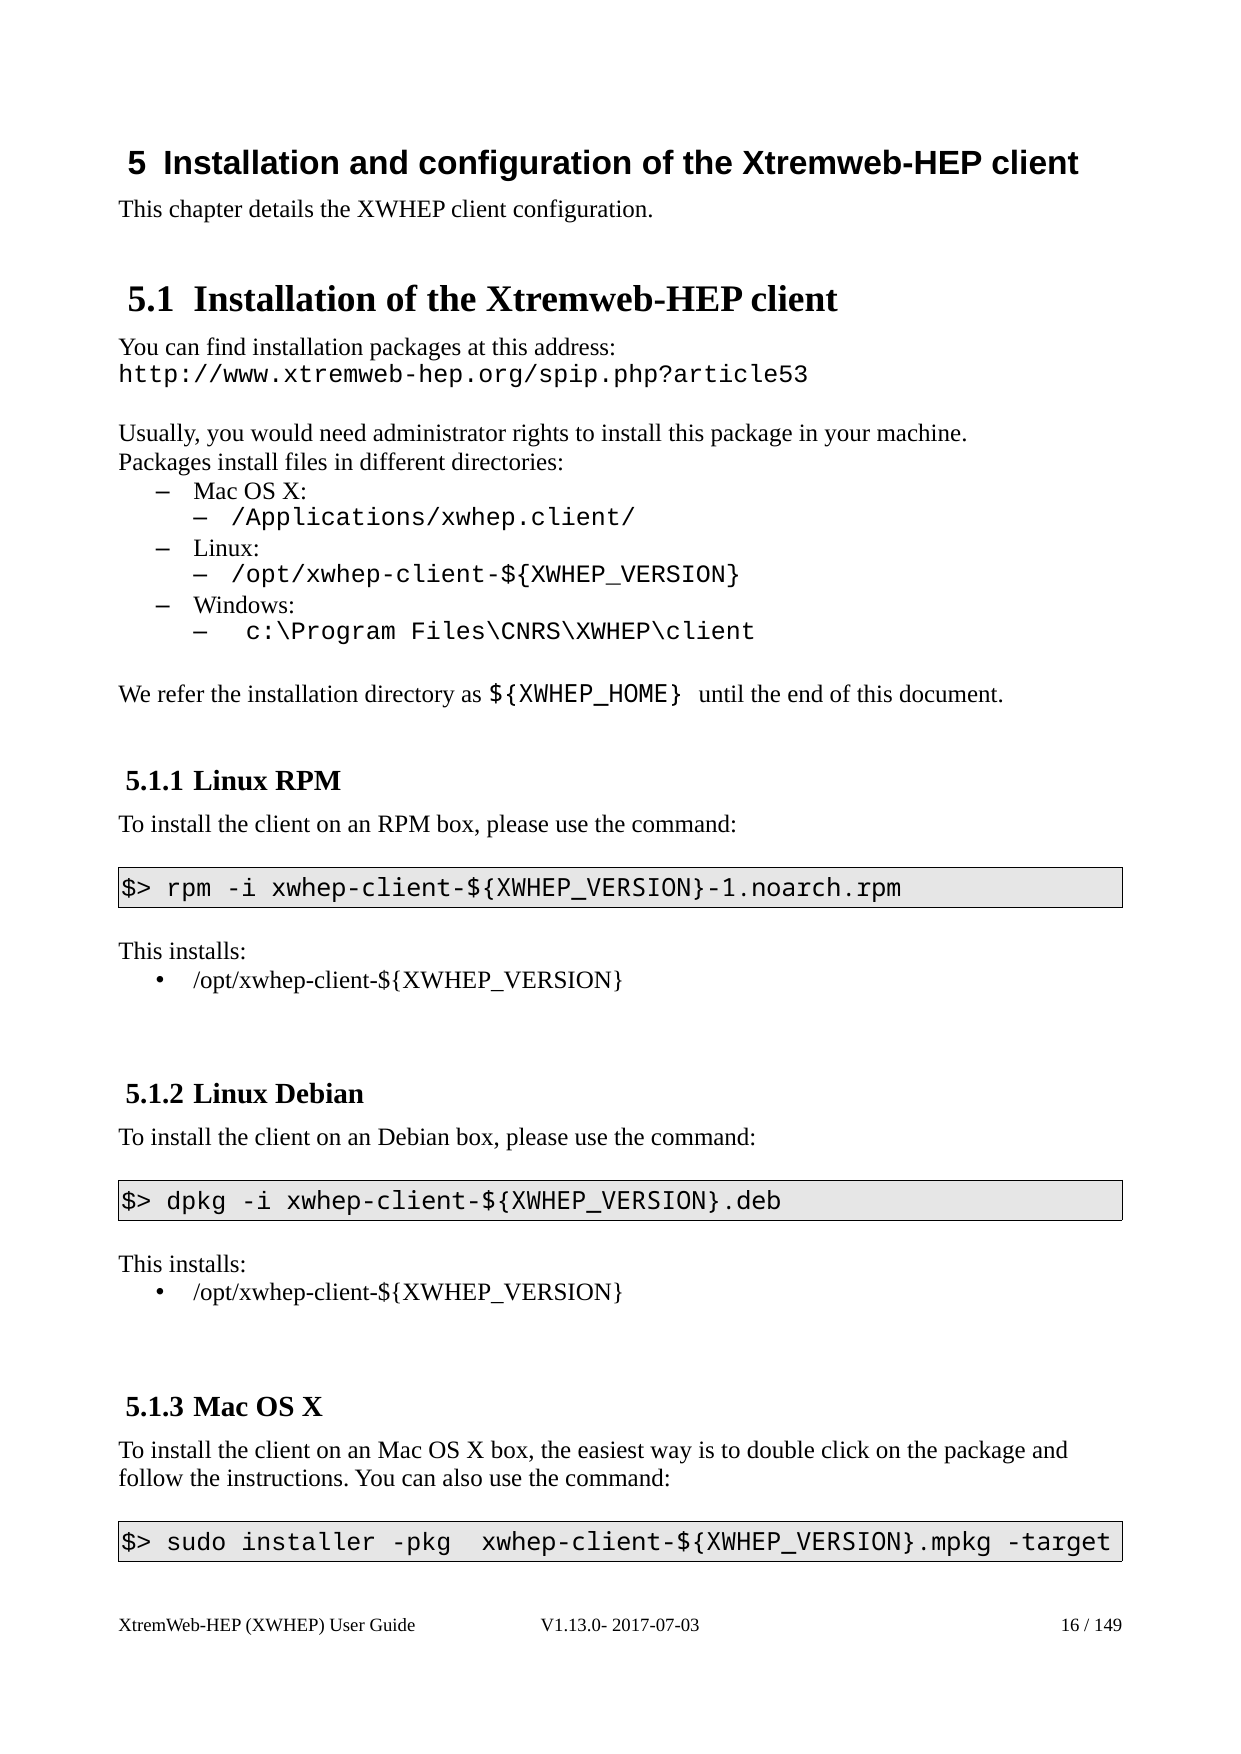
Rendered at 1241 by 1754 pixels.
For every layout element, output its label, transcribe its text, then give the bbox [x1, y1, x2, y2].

text You can find installation packages at this address: [118, 332, 1122, 361]
text This installs: [118, 1249, 1122, 1277]
text To install the client on an Debian box, please use the command: [118, 1122, 1122, 1151]
subtitle Mac OS X [118, 1389, 1122, 1422]
subtitle Installation of the Xtremweb-HEP client [118, 277, 1122, 320]
list Linux: [156, 533, 1122, 562]
text To install the client on an RPM box, please use the command: [118, 809, 1122, 838]
subtitle Linux Debian [118, 1076, 1122, 1110]
list /Applications/xwhep.client/ [193, 504, 1122, 533]
text $> rpm -i xwhep-client-${XWHEP_VERSION}-1.noarch.rpm [119, 868, 1122, 907]
text To install the client on an Mac OS X box, the easiest way is to double click on the package and follow the instructions. You can also use the command: [118, 1435, 1122, 1492]
text $> sudo installer -pkg xwhep-client-${XWHEP_VERSION}.mpkg -target [119, 1522, 1122, 1561]
text Packages install files in different directories: [118, 447, 1122, 476]
text This chapter details the XWHEP client configuration. [118, 194, 1122, 223]
text This installs: [118, 936, 1122, 965]
text http://www.xtremweb-hep.org/spip.php?article53 [118, 361, 1122, 389]
list /opt/xwhep-client-${XWHEP_VERSION} [156, 965, 1122, 994]
subtitle Installation and configuration of the Xtremweb-HEP client [118, 143, 1122, 182]
list Mac OS X: [156, 476, 1122, 504]
subtitle Linux RPM [118, 763, 1122, 797]
text We refer the installation directory as ${XWHEP_HOME} until the end of this document. [118, 676, 1122, 710]
list /opt/xwhep-client-${XWHEP_VERSION} [193, 562, 1122, 590]
text $> dpkg -i xwhep-client-${XWHEP_VERSION}.deb [119, 1181, 1122, 1220]
text Usually, you would need administrator rights to install this package in your machine. [118, 418, 1122, 447]
list c:\Program Files\CNRS\XWHEP\client [193, 619, 1122, 647]
list /opt/xwhep-client-${XWHEP_VERSION} [156, 1277, 1122, 1306]
list Windows: [156, 590, 1122, 619]
